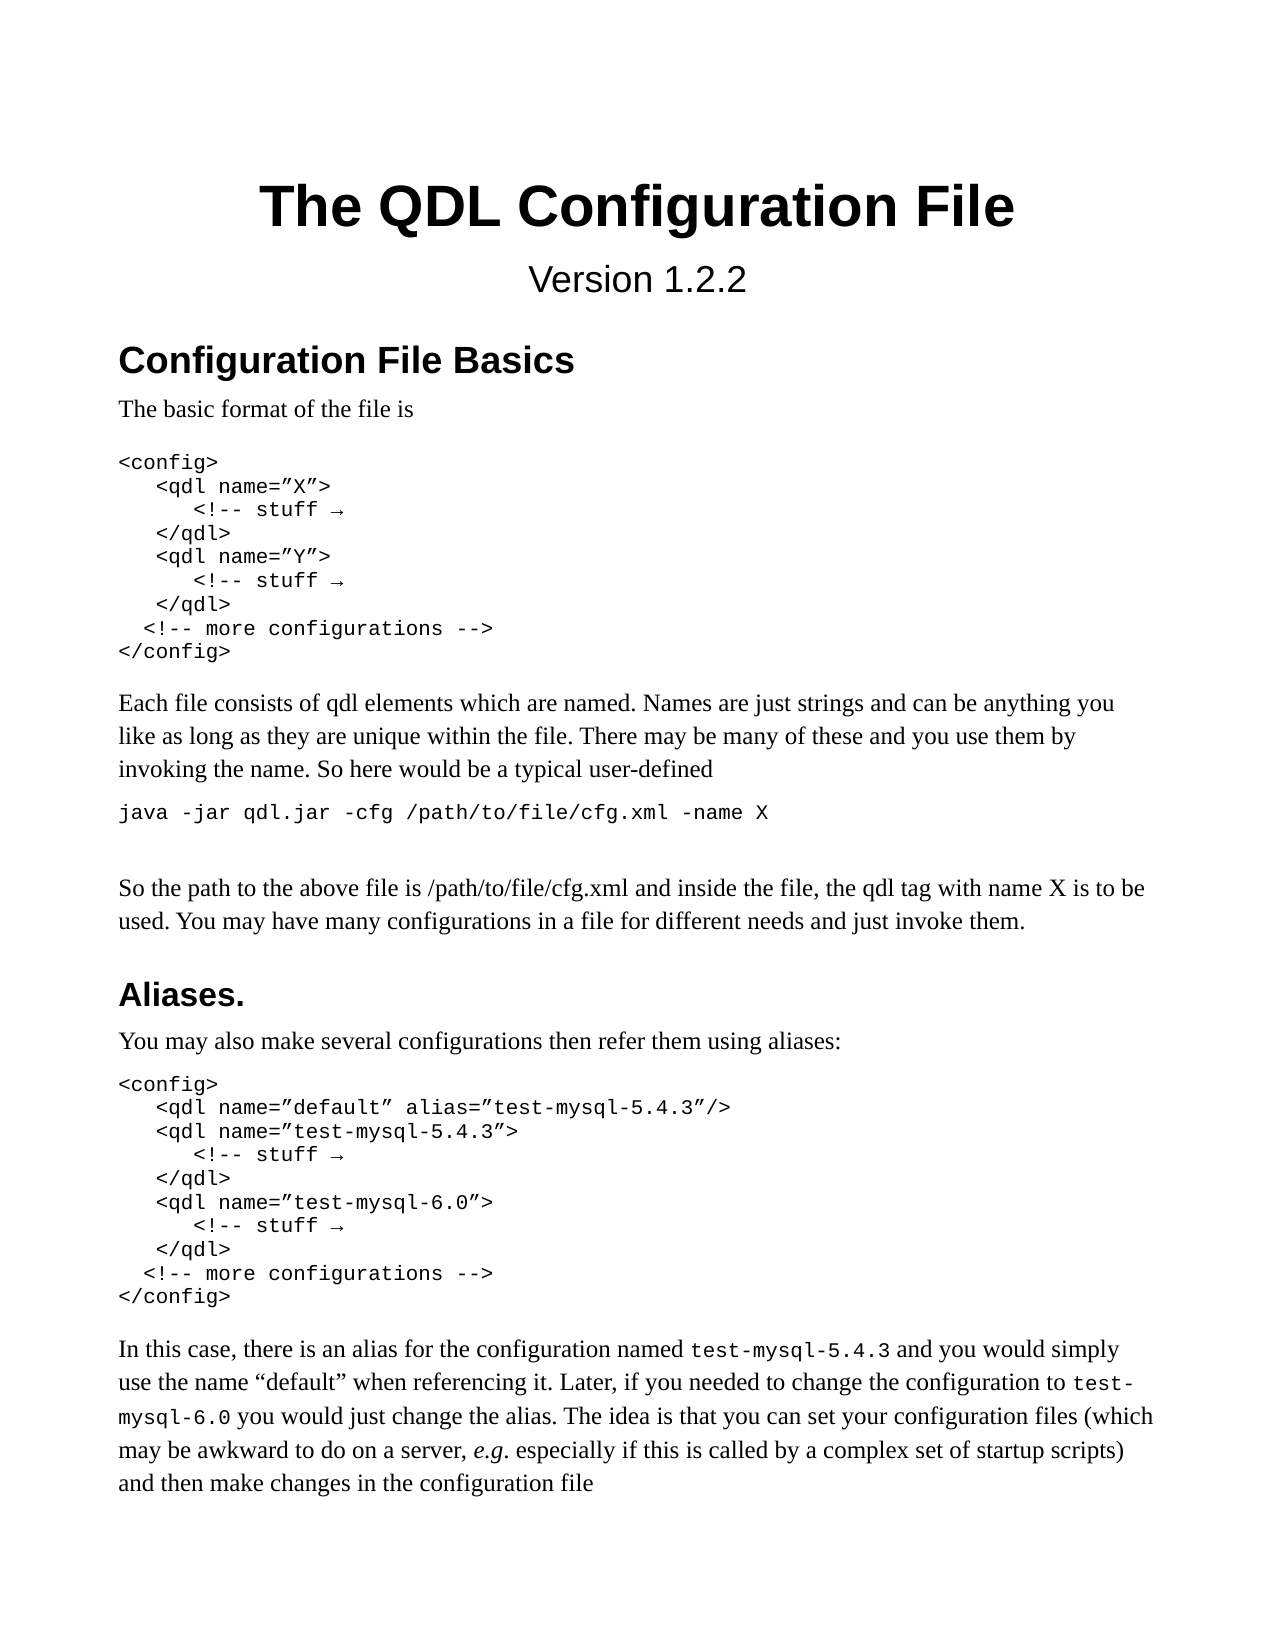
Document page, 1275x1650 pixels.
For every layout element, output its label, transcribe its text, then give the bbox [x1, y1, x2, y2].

text java -jar qdl.jar -cfg /path/to/file/cfg.xml -name X [118, 802, 1157, 826]
text <config> [118, 452, 1157, 476]
text <!-- stuff → [118, 570, 1157, 594]
subtitle Version 1.2.2 [118, 258, 1157, 301]
text <qdl name=”test-mysql-6.0”> [118, 1192, 1157, 1215]
text In this case, there is an alias for the configuration named test-mysql-5.4.3 and you would simply use the name “default” when referencing it. Later, if you needed to change the configuration to test-mysql-6.0 you would just change the alias. The idea is that you can set your configuration files (which may be awkward to do on a server, e.g. especially if this is called by a complex set of startup scripts) and then make changes in the configuration file [118, 1334, 1157, 1497]
text <!-- more configurations --> [118, 617, 1157, 641]
text <!-- stuff → [118, 1215, 1157, 1239]
text <!-- stuff → [118, 1144, 1157, 1168]
text <qdl name=”X”> [118, 476, 1157, 499]
text <qdl name=”default” alias=”test-mysql-5.4.3”/> [118, 1097, 1157, 1121]
text <qdl name=”test-mysql-5.4.3”> [118, 1121, 1157, 1144]
text You may also make several configurations then refer them using aliases: [118, 1026, 1157, 1055]
title The QDL Configuration File [118, 172, 1157, 239]
text </qdl> [118, 1239, 1157, 1263]
text The basic format of the file is [118, 394, 1157, 423]
text </qdl> [118, 523, 1157, 547]
text So the path to the above file is /path/to/file/cfg.xml and inside the file, the qdl tag with name X is to be used. You may have many configurations in a file for different needs and just invoke them. [118, 873, 1157, 935]
text <!-- more configurations --> [118, 1263, 1157, 1286]
text <config> [118, 1073, 1157, 1097]
text Each file consists of qdl elements which are named. Names are just strings and can be anything you like as long as they are unique within the file. There may be many of these and you use them by invoking the name. So here would be a typical user-defined [118, 688, 1157, 783]
text <qdl name=”Y”> [118, 547, 1157, 570]
subtitle Configuration File Basics [118, 338, 1157, 382]
text </qdl> [118, 594, 1157, 617]
subtitle Aliases. [118, 975, 1157, 1013]
text </qdl> [118, 1168, 1157, 1192]
text <!-- stuff → [118, 499, 1157, 523]
text </config> [118, 641, 1157, 665]
text </config> [118, 1286, 1157, 1310]
